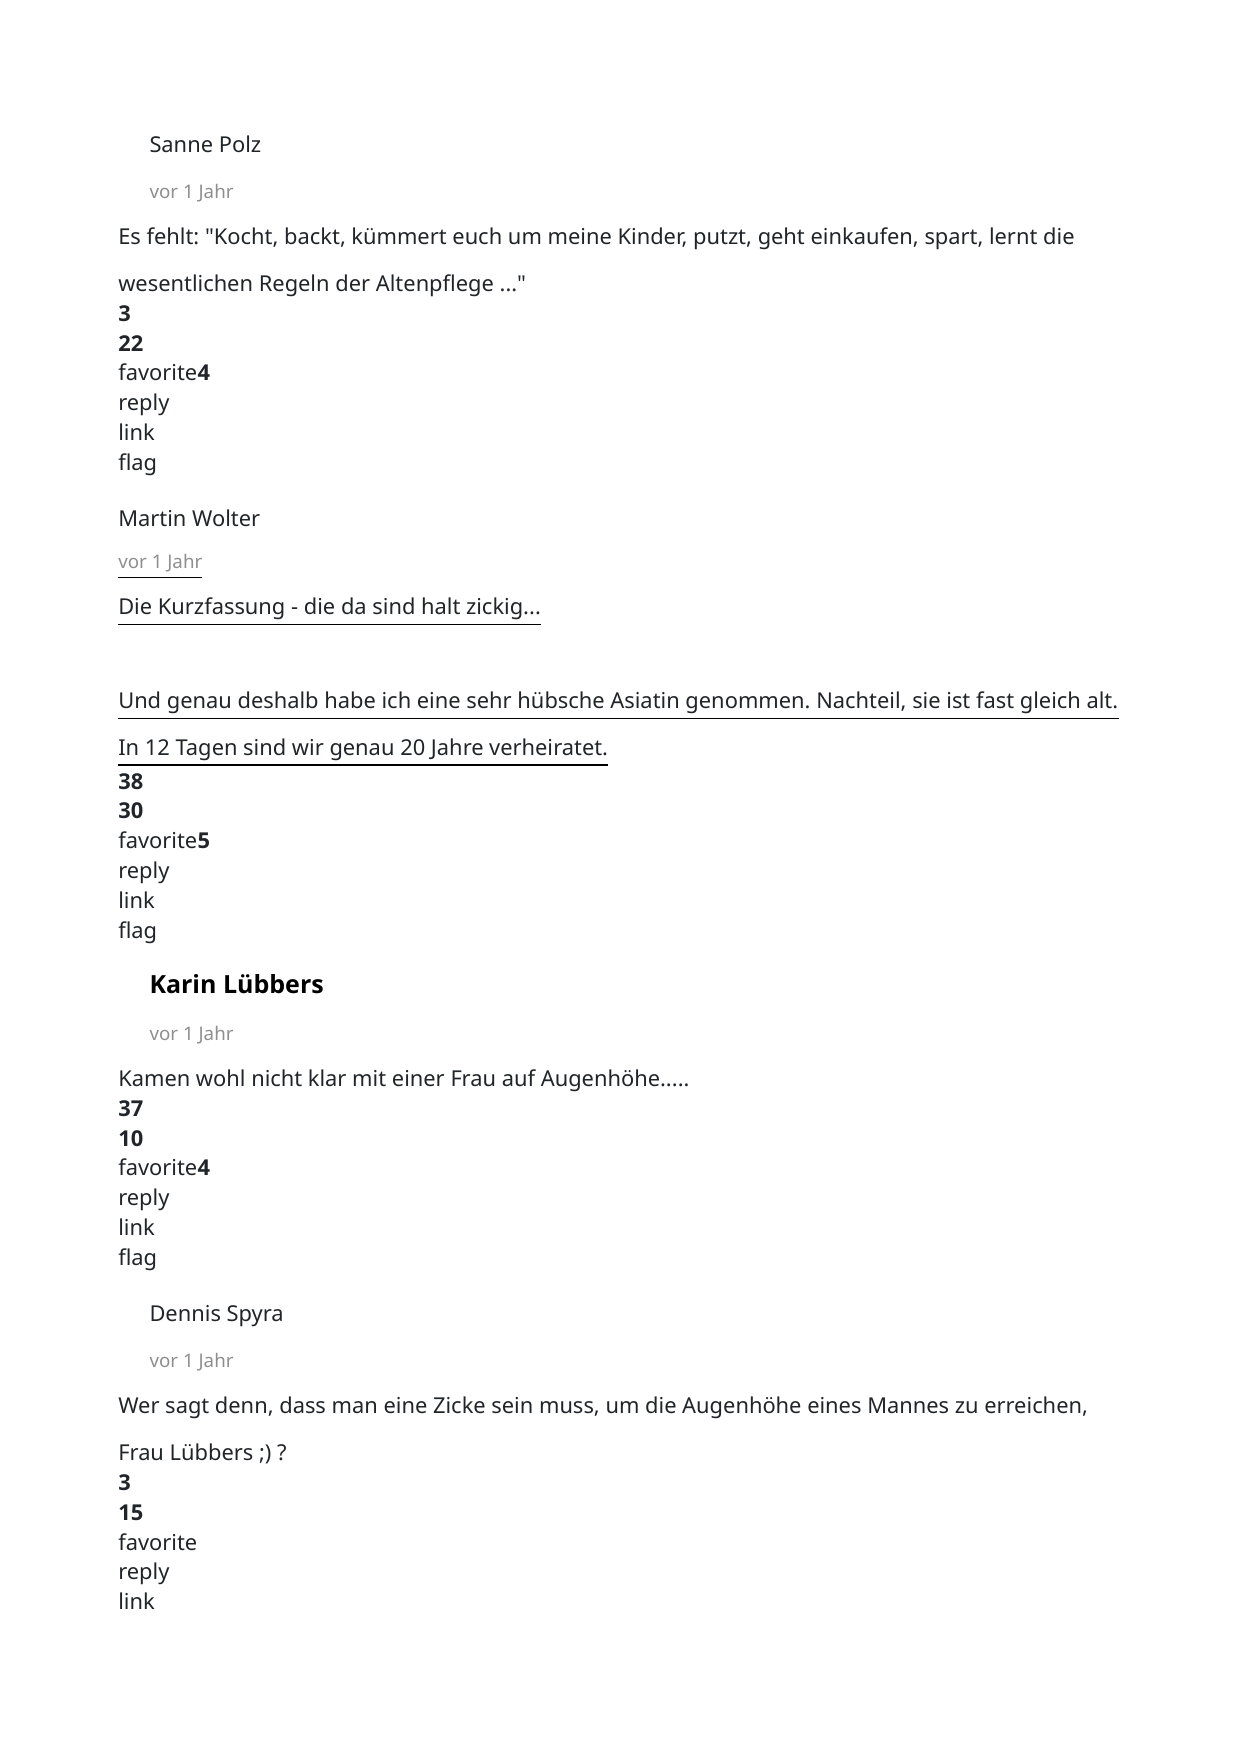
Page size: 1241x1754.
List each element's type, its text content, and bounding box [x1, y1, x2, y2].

text favorite4 [118, 1152, 1122, 1182]
text favorite4 [118, 357, 1122, 387]
text Wer sagt denn, dass man eine Zicke sein muss, um die Augenhöhe eines Mannes zu erreichen, Frau Lübbers ;) ? [118, 1373, 1122, 1467]
text 10 [118, 1123, 1122, 1152]
text Die Kurzfassung - die da sind halt zickig... Und genau deshalb habe ich eine sehr hübsche Asiatin genommen. Nachteil, sie ist fast gleich alt. In 12 Tagen sind wir genau 20 Jahre verheiratet. [118, 578, 1122, 766]
text Martin Wolter [118, 492, 1114, 533]
text vor 1 Jahr [149, 1343, 1122, 1373]
text Dennis Spyra [149, 1287, 1114, 1328]
text 22 [118, 328, 1122, 357]
text link [118, 1212, 1122, 1242]
text 37 [118, 1093, 1122, 1123]
text 15 [118, 1497, 1122, 1526]
text link [118, 1586, 1122, 1616]
text vor 1 Jahr [149, 1016, 1122, 1046]
text favorite [118, 1526, 1122, 1556]
text reply [118, 855, 1122, 885]
text 3 [118, 298, 1122, 328]
text favorite5 [118, 825, 1122, 855]
text flag [118, 1242, 1122, 1272]
text reply [118, 1556, 1122, 1586]
text Karin Lübbers [149, 960, 1114, 1001]
text Kamen wohl nicht klar mit einer Frau auf Augenhöhe..... [118, 1046, 1122, 1093]
text link [118, 885, 1122, 914]
text flag [118, 447, 1122, 477]
text reply [118, 387, 1122, 417]
text Es fehlt: "Kocht, backt, kümmert euch um meine Kinder, putzt, geht einkaufen, spart, lernt die wesentlichen Regeln der Altenpflege ..." [118, 204, 1122, 298]
text reply [118, 1182, 1122, 1212]
text 38 [118, 766, 1122, 795]
text Sanne Polz [149, 118, 1114, 159]
text vor 1 Jahr [149, 174, 1122, 204]
text link [118, 417, 1122, 447]
text 3 [118, 1467, 1122, 1497]
text flag [118, 914, 1122, 944]
text vor 1 Jahr [118, 548, 1122, 578]
text 30 [118, 795, 1122, 825]
